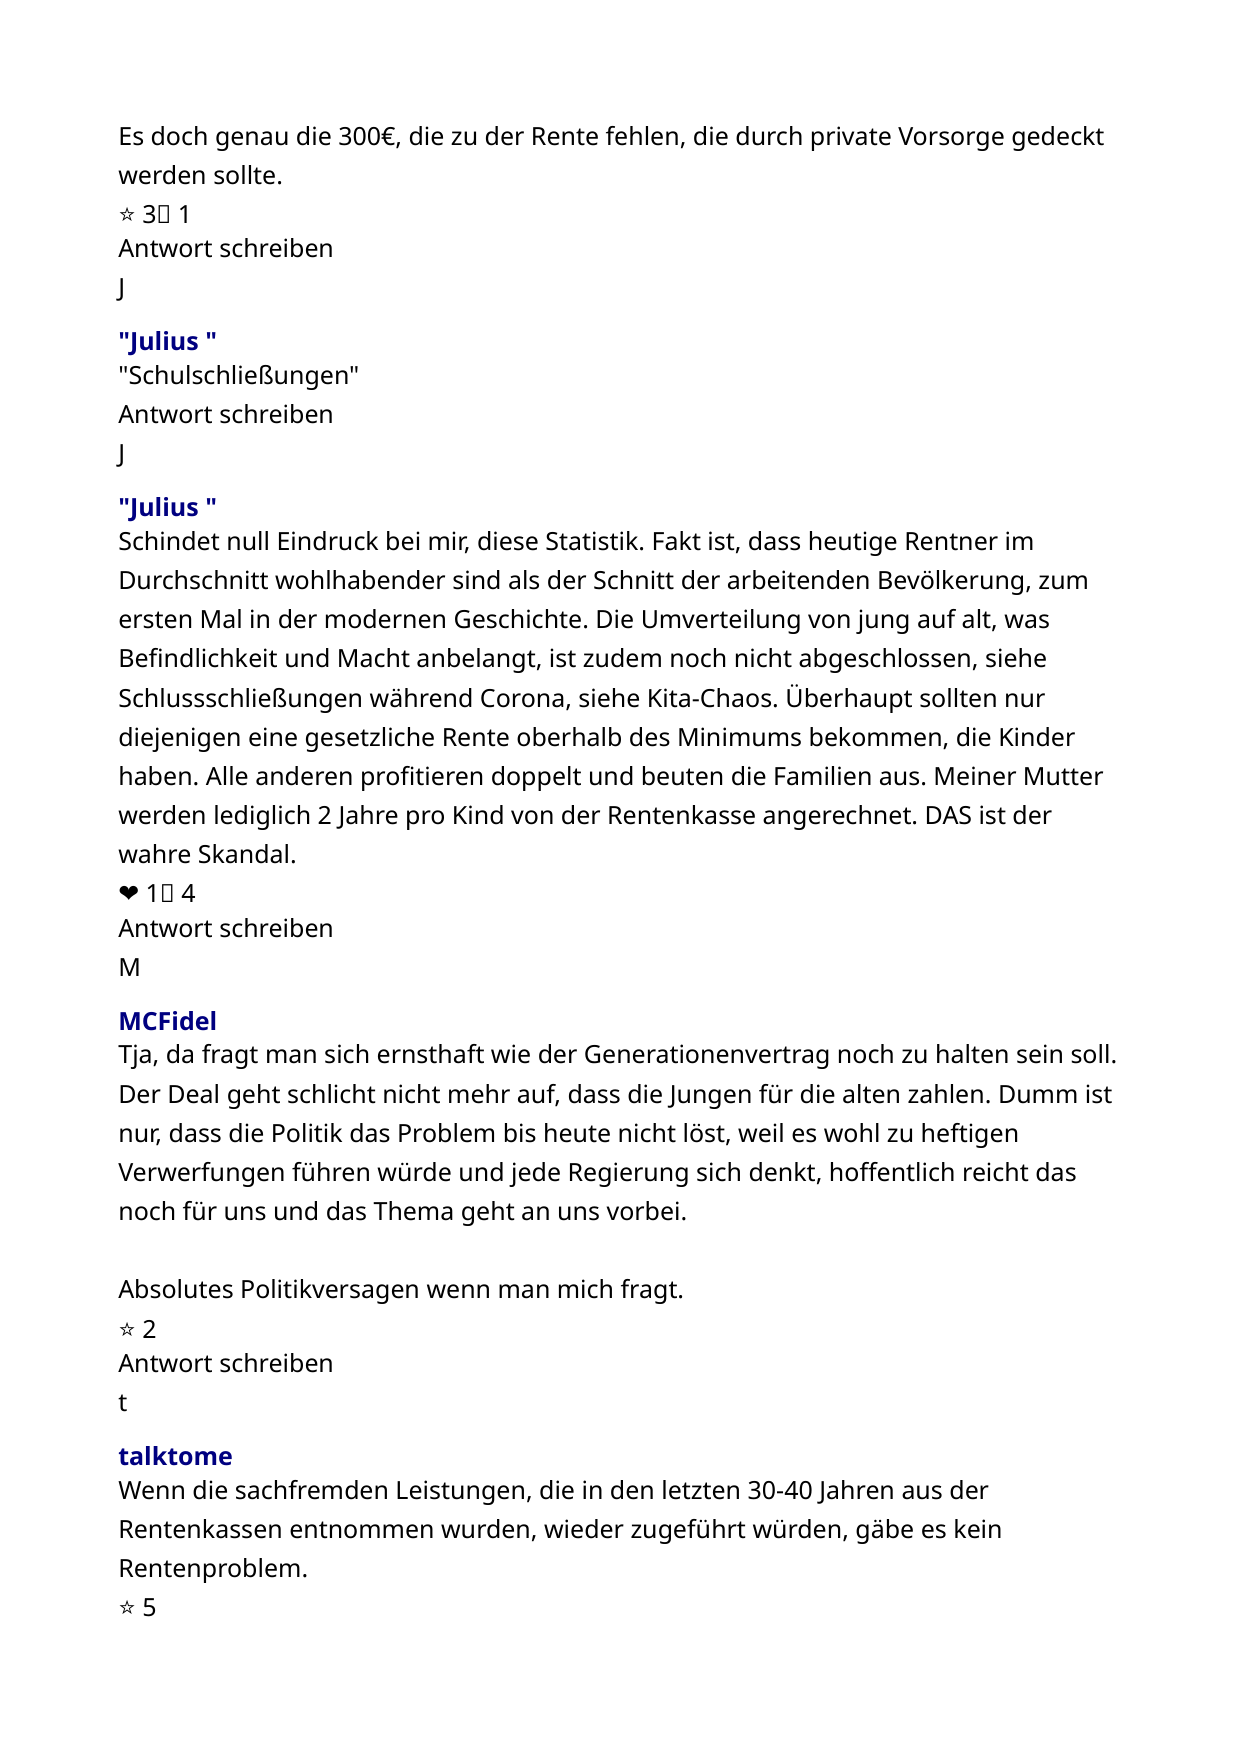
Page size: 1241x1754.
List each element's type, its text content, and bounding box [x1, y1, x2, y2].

subtitle "Julius " [118, 489, 1122, 524]
text Wenn die sachfremden Leistungen, die in den letzten 30-40 Jahren aus der Rentenkassen entnommen wurden, wieder zugeführt würden, gäbe es kein Rentenproblem. [118, 1472, 1122, 1585]
text Es doch genau die 300€, die zu der Rente fehlen, die durch private Vorsorge gedeckt werden sollte. [118, 118, 1122, 191]
text "Schulschließungen" [118, 357, 1122, 392]
text Schindet null Eindruck bei mir, diese Statistik. Fakt ist, dass heutige Rentner im Durchschnitt wohlhabender sind als der Schnitt der arbeitenden Bevölkerung, zum ersten Mal in der modernen Geschichte. Die Umverteilung von jung auf alt, was Befindlichkeit und Macht anbelangt, ist zudem noch nicht abgeschlossen, siehe Schlussschließungen während Corona, siehe Kita-Chaos. Überhaupt sollten nur diejenigen eine gesetzliche Rente oberhalb des Minimums bekommen, die Kinder haben. Alle anderen profitieren doppelt und beuten die Familien aus. Meiner Mutter werden lediglich 2 Jahre pro Kind von der Rentenkasse angerechnet. DAS ist der wahre Skandal. [118, 524, 1122, 871]
text ⭐️ 3🤨 1 [118, 196, 1122, 231]
text J [118, 270, 1122, 304]
text Antwort schreiben [118, 1345, 1122, 1379]
text Tja, da fragt man sich ernsthaft wie der Generationenvertrag noch zu halten sein soll. Der Deal geht schlicht nicht mehr auf, dass die Jungen für die alten zahlen. Dumm ist nur, dass die Politik das Problem bis heute nicht löst, weil es wohl zu heftigen Verwerfungen führen würde und jede Regierung sich denkt, hoffentlich reicht das noch für uns und das Thema geht an uns vorbei. Absolutes Politikversagen wenn man mich fragt. [118, 1037, 1122, 1306]
subtitle talktome [118, 1438, 1122, 1472]
text ❤️ 1🤨 4 [118, 876, 1122, 910]
subtitle MCFidel [118, 1003, 1122, 1037]
text t [118, 1384, 1122, 1419]
text M [118, 949, 1122, 983]
text J [118, 436, 1122, 470]
text ⭐️ 5 [118, 1590, 1122, 1624]
text Antwort schreiben [118, 231, 1122, 264]
text Antwort schreiben [118, 397, 1122, 431]
subtitle "Julius " [118, 323, 1122, 357]
text ⭐️ 2 [118, 1311, 1122, 1345]
text Antwort schreiben [118, 910, 1122, 944]
